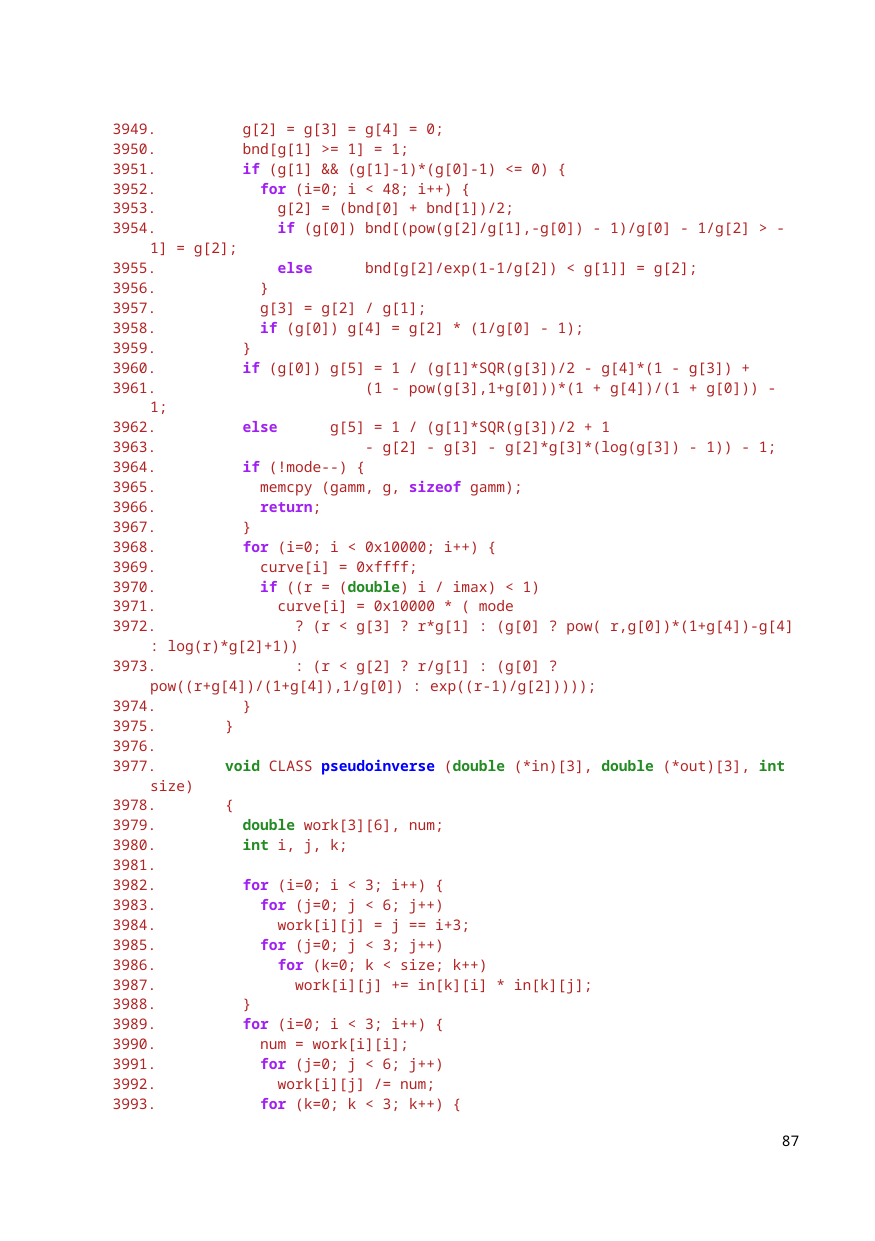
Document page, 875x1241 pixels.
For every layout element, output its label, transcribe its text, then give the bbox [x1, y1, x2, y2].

list num = work[i][i]; [112, 1034, 799, 1054]
list g[2] = (bnd[0] + bnd[1])/2; [112, 198, 799, 218]
list bnd[g[1] >= 1] = 1; [112, 139, 799, 158]
list for (k=0; k < size; k++) [112, 954, 799, 974]
list - g[2] - g[3] - g[2]*g[3]*(log(g[3]) - 1)) - 1; [112, 437, 799, 457]
list for (j=0; j < 3; j++) [112, 934, 799, 954]
list } [112, 517, 799, 537]
list } [112, 278, 799, 298]
list double work[3][6], num; [112, 815, 799, 835]
list g[3] = g[2] / g[1]; [112, 298, 799, 318]
list if ((r = (double) i / imax) < 1) [112, 576, 799, 596]
list g[2] = g[3] = g[4] = 0; [112, 119, 799, 139]
list if (g[0]) g[5] = 1 / (g[1]*SQR(g[3])/2 - g[4]*(1 - g[3]) + [112, 357, 799, 377]
list else g[5] = 1 / (g[1]*SQR(g[3])/2 + 1 [112, 417, 799, 437]
list for (j=0; j < 6; j++) [112, 1054, 799, 1074]
list return; [112, 497, 799, 517]
list void CLASS pseudoinverse (double (*in)[3], double (*out)[3], int size) [112, 755, 799, 795]
list for (i=0; i < 0x10000; i++) { [112, 537, 799, 556]
list work[i][j] /= num; [112, 1074, 799, 1094]
list } [112, 338, 799, 357]
list { [112, 795, 799, 815]
list ? (r < g[3] ? r*g[1] : (g[0] ? pow( r,g[0])*(1+g[4])-g[4] : log(r)*g[2]+1)) [112, 616, 799, 656]
list if (g[1] && (g[1]-1)*(g[0]-1) <= 0) { [112, 158, 799, 178]
list work[i][j] = j == i+3; [112, 914, 799, 934]
list for (k=0; k < 3; k++) { [112, 1094, 799, 1113]
list for (i=0; i < 48; i++) { [112, 178, 799, 198]
list if (g[0]) g[4] = g[2] * (1/g[0] - 1); [112, 318, 799, 338]
list for (i=0; i < 3; i++) { [112, 1014, 799, 1034]
list int i, j, k; [112, 835, 799, 855]
list for (j=0; j < 6; j++) [112, 895, 799, 914]
list curve[i] = 0xffff; [112, 556, 799, 576]
list memcpy (gamm, g, sizeof gamm); [112, 477, 799, 497]
list else bnd[g[2]/exp(1-1/g[2]) < g[1]] = g[2]; [112, 258, 799, 278]
list } [112, 696, 799, 716]
list } [112, 716, 799, 736]
list } [112, 994, 799, 1014]
list if (g[0]) bnd[(pow(g[2]/g[1],-g[0]) - 1)/g[0] - 1/g[2] > -1] = g[2]; [112, 218, 799, 258]
list if (!mode--) { [112, 457, 799, 477]
list (1 - pow(g[3],1+g[0]))*(1 + g[4])/(1 + g[0])) - 1; [112, 377, 799, 417]
list : (r < g[2] ? r/g[1] : (g[0] ? pow((r+g[4])/(1+g[4]),1/g[0]) : exp((r-1)/g[2])))); [112, 656, 799, 696]
list for (i=0; i < 3; i++) { [112, 875, 799, 895]
list curve[i] = 0x10000 * ( mode [112, 596, 799, 616]
list work[i][j] += in[k][i] * in[k][j]; [112, 974, 799, 994]
